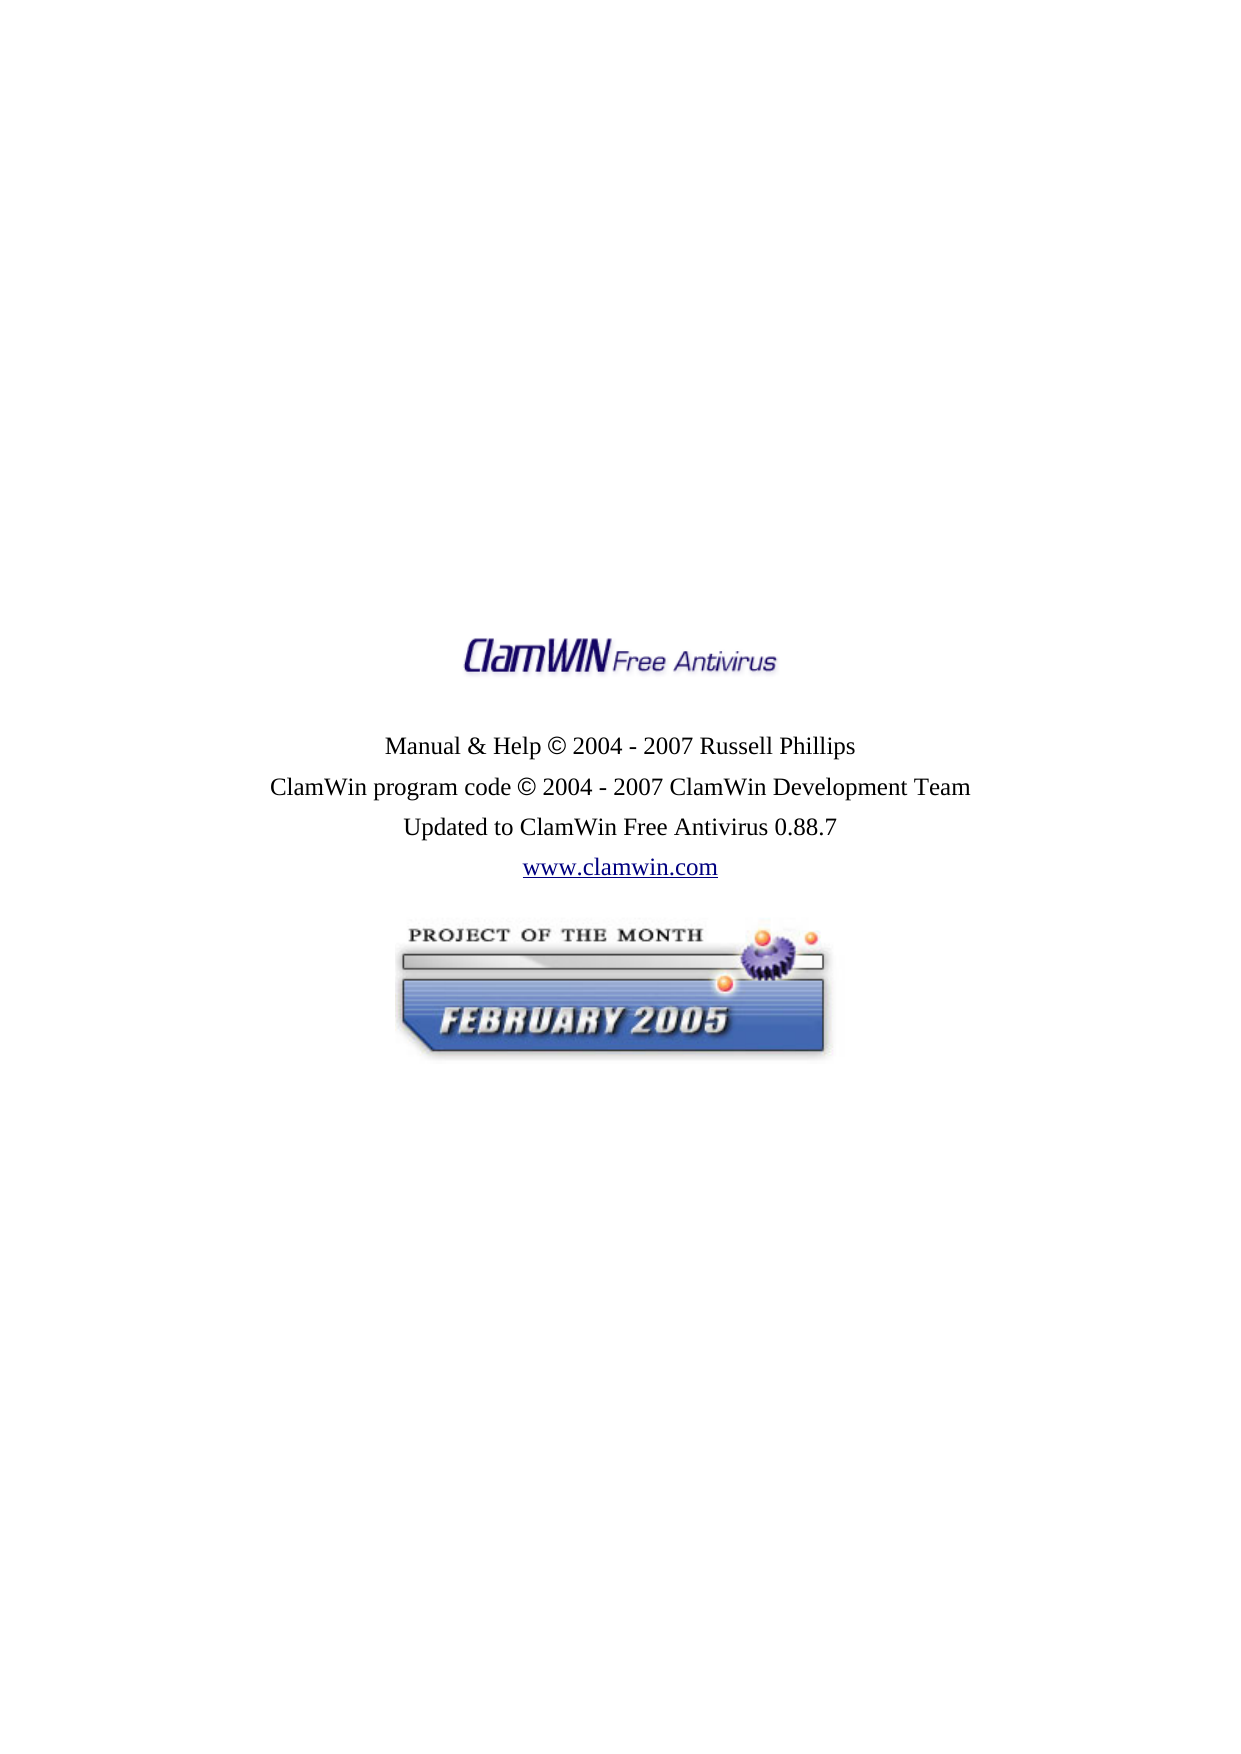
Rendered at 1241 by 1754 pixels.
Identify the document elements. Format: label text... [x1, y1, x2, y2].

text www.clamwin.com [217, 853, 1023, 881]
picture [395, 893, 845, 1064]
text Updated to ClamWin Free Antivirus 0.88.7 [217, 813, 1023, 841]
text ClamWin program code © 2004 - 2007 ClamWin Development Team [217, 772, 1023, 800]
picture [460, 631, 780, 682]
text Manual & Help © 2004 - 2007 Russell Phillips [217, 732, 1023, 760]
